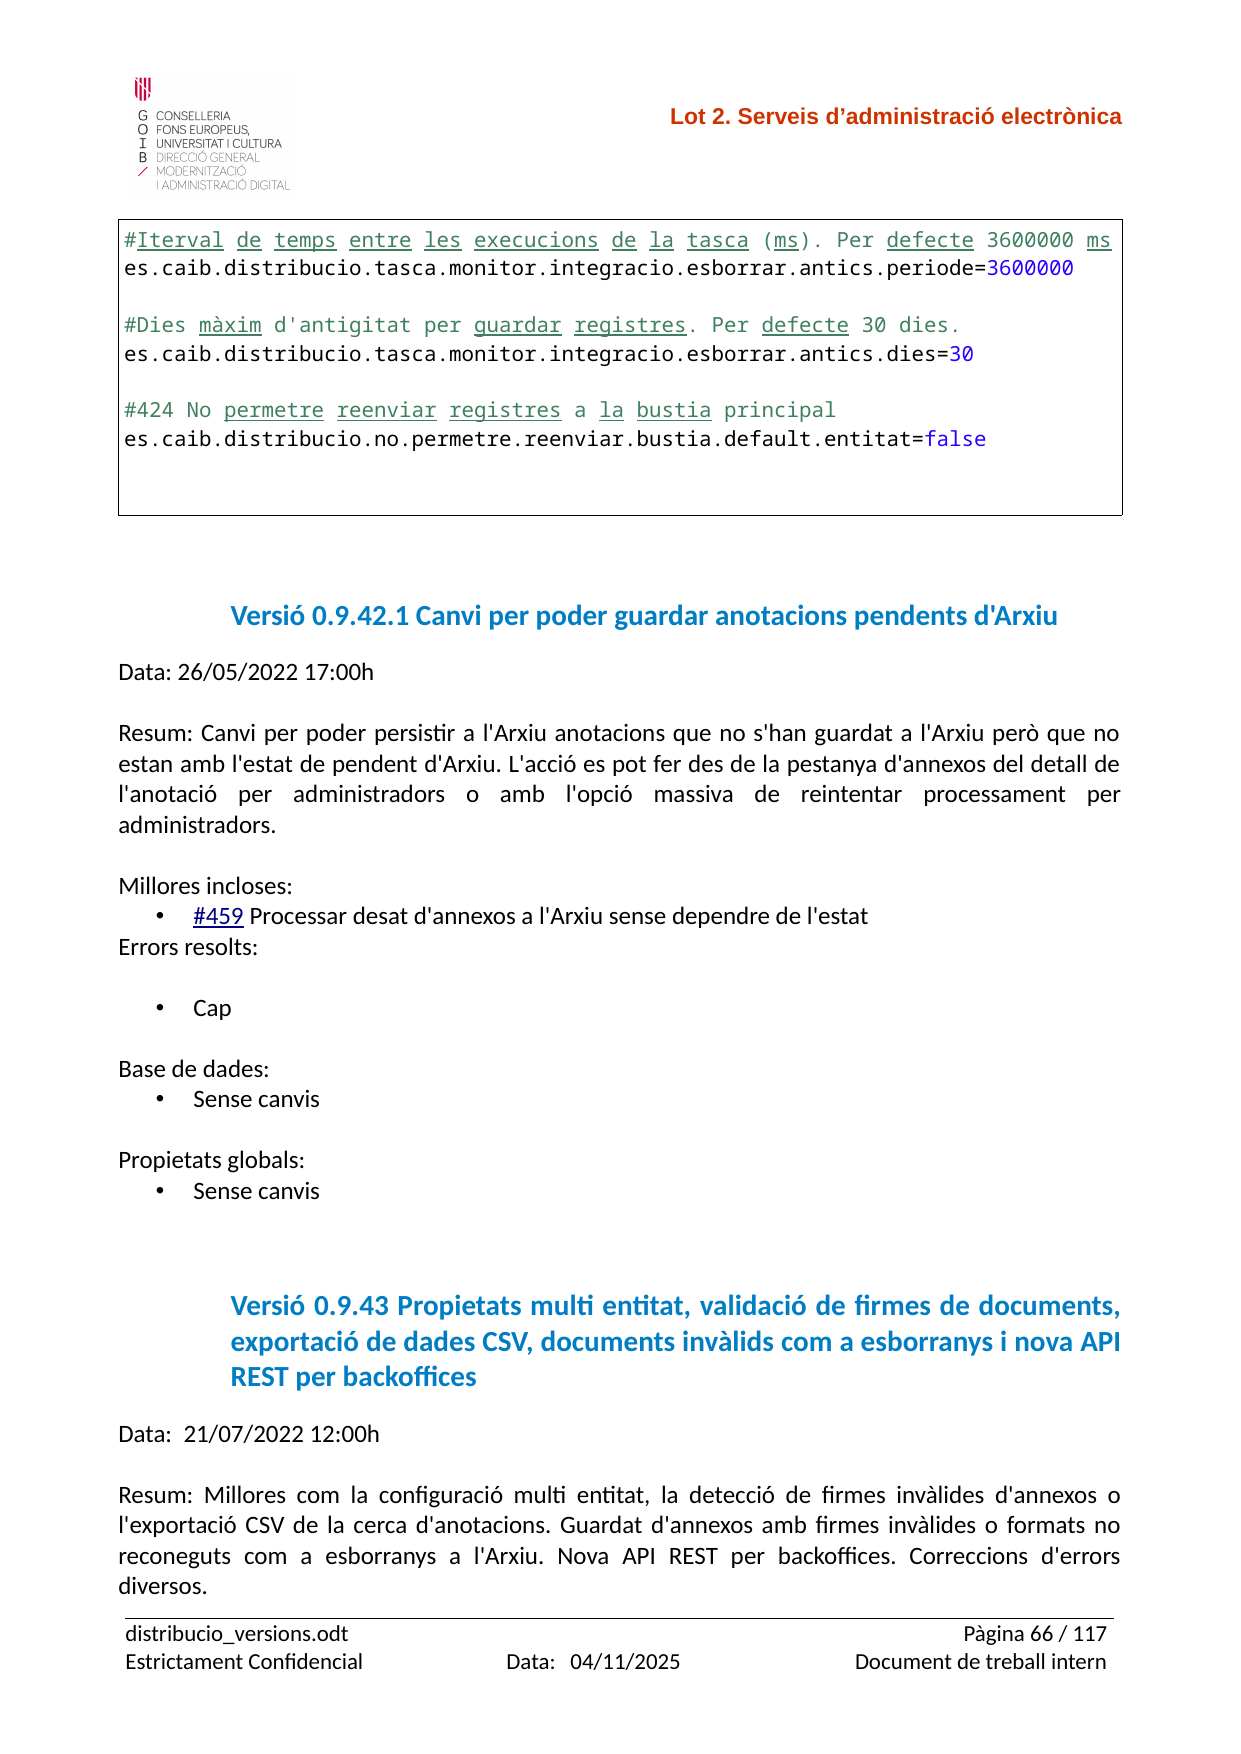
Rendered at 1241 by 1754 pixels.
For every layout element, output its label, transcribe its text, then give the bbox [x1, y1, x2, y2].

table_header #Iterval de temps entre les execucions de la tasca (ms). Per defecte 3600000 ms es.caib.distribucio.tasca.monitor.integracio.esborrar.antics.periode=3600000 #Dies màxim d'antigitat per guardar registres. Per defecte 30 dies. es.caib.distribucio.tasca.monitor.integracio.esborrar.antics.dies=30 #424 No permetre reenviar registres a la bustia principal es.caib.distribucio.no.permetre.reenviar.bustia.default.entitat=false [119, 220, 1122, 515]
text Millores incloses: [118, 870, 1122, 900]
subtitle Versió 0.9.43 Propietats multi entitat, validació de firmes de documents, exportació de dades CSV, documents invàlids com a esborranys i nova API REST per backoffices [153, 1287, 1122, 1394]
text Data: 21/07/2022 12:00h [118, 1418, 1122, 1448]
list Sense canvis [156, 1083, 1122, 1114]
list Cap [156, 992, 1122, 1022]
text Propietats globals: [118, 1144, 1122, 1175]
text Resum: Canvi per poder persistir a l'Arxiu anotacions que no s'han guardat a l'Arxiu però que no estan amb l'estat de pendent d'Arxiu. L'acció es pot fer des de la pestanya d'annexos del detall de l'anotació per administradors o amb l'opció massiva de reintentar processament per administradors. [118, 717, 1122, 839]
text Resum: Millores com la configuració multi entitat, la detecció de firmes invàlides d'annexos o l'exportació CSV de la cerca d'anotacions. Guardat d'annexos amb firmes invàlides o formats no reconeguts com a esborranys a l'Arxiu. Nova API REST per backoffices. Correccions d'errors diversos. [118, 1479, 1122, 1601]
list #459 Processar desat d'annexos a l'Arxiu sense dependre de l'estat [156, 900, 1122, 931]
text Data: 26/05/2022 17:00h [118, 656, 1122, 687]
list Sense canvis [156, 1175, 1122, 1206]
text Errors resolts: [118, 931, 1122, 961]
subtitle Versió 0.9.42.1 Canvi per poder guardar anotacions pendents d'Arxiu [153, 597, 1122, 632]
text Base de dades: [118, 1053, 1122, 1083]
picture [126, 70, 299, 197]
